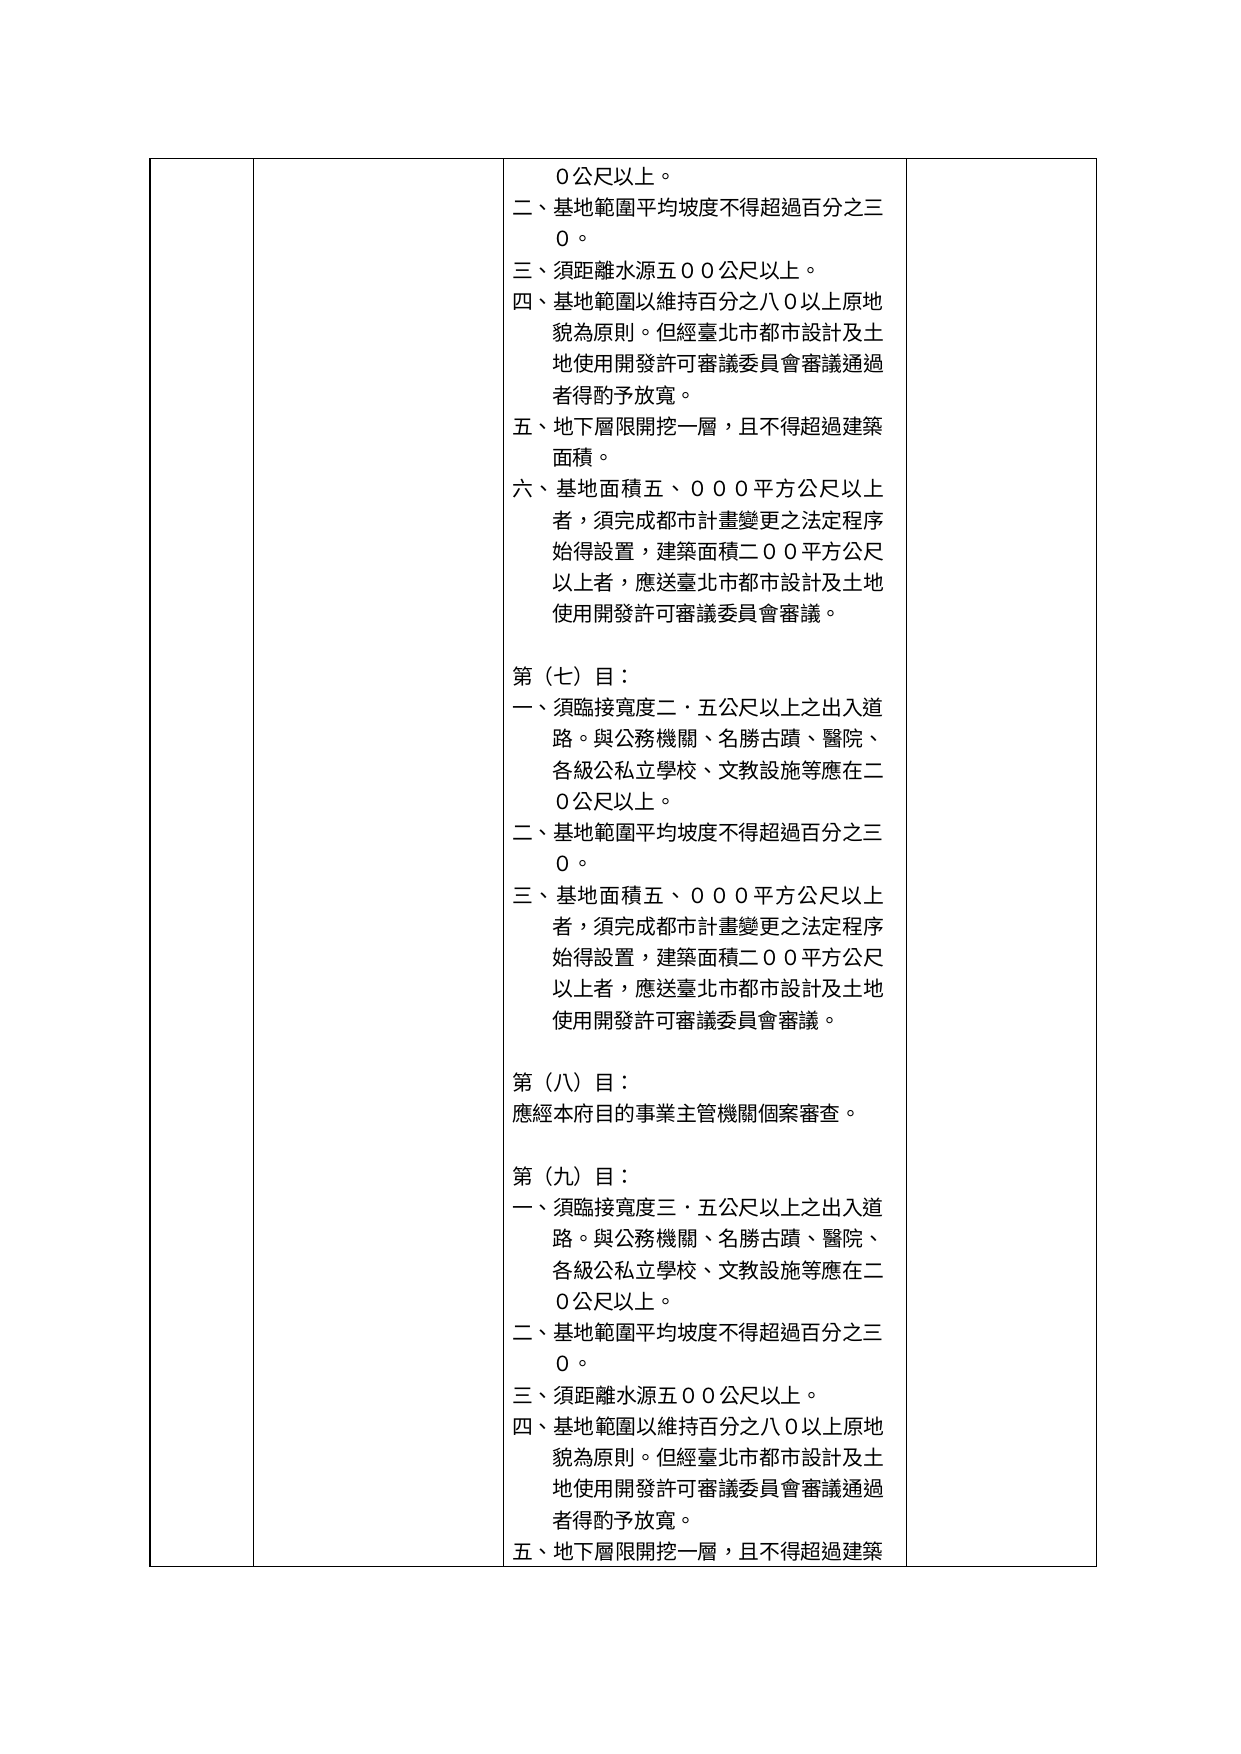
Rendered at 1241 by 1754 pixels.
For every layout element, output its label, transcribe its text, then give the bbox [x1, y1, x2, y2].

table_cell [151, 159, 253, 1566]
table_cell [254, 159, 503, 1566]
table_cell [907, 159, 1096, 1566]
table_cell ０公尺以上。 二、基地範圍平均坡度不得超過百分之三０。 三、須距離水源五００公尺以上。 四、基地範圍以維持百分之八０以上原地貌為原則。但經臺北市都市設計及土地使用開發許可審議委員會審議通過者得酌予放寬。 五、地下層限開挖一層，且不得超過建築面積。 六、基地面積五、０００平方公尺以上者，須完成都市計畫變更之法定程序始得設置，建築面積二００平方公尺以上者，應送臺北市都市設計及土地使用開發許可審議委員會審議。 第（七）目： 一、須臨接寬度二．五公尺以上之出入道路。與公務機關、名勝古蹟、醫院、各級公私立學校、文教設施等應在二０公尺以上。 二、基地範圍平均坡度不得超過百分之三０。 三、基地面積五、０００平方公尺以上者，須完成都市計畫變更之法定程序始得設置，建築面積二００平方公尺以上者，應送臺北市都市設計及土地使用開發許可審議委員會審議。 第（八）目： 應經本府目的事業主管機關個案審查。 第（九）目： 一、須臨接寬度三．五公尺以上之出入道路。與公務機關、名勝古蹟、醫院、各級公私立學校、文教設施等應在二０公尺以上。 二、基地範圍平均坡度不得超過百分之三０。 三、須距離水源五００公尺以上。 四、基地範圍以維持百分之八０以上原地貌為原則。但經臺北市都市設計及土地使用開發許可審議委員會審議通過者得酌予放寬。 五、地下層限開挖一層，且不得超過建築 [504, 159, 906, 1566]
